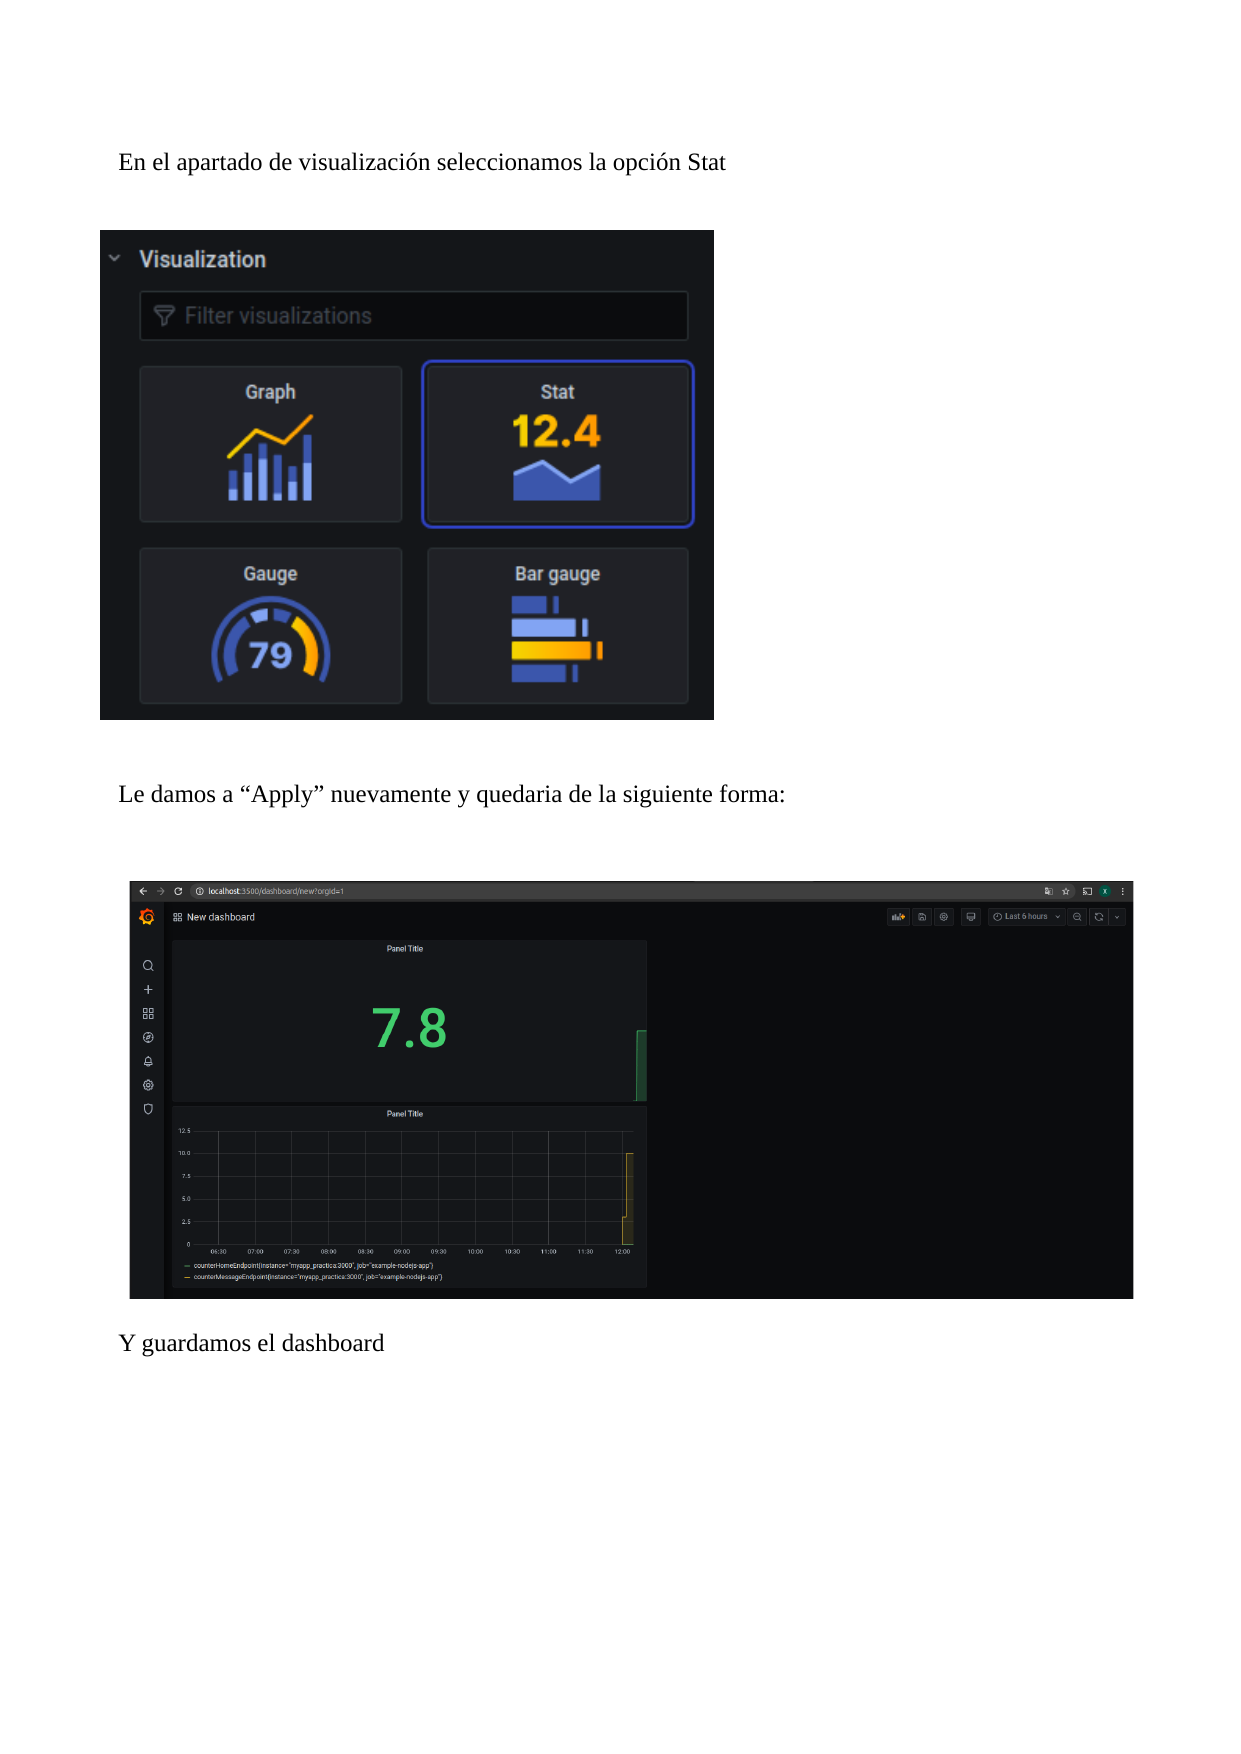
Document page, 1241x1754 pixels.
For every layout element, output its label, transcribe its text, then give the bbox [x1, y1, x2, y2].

picture [129, 881, 1134, 1299]
text Le damos a “Apply” nuevamente y quedaria de la siguiente forma: [118, 779, 1122, 808]
picture [100, 230, 714, 720]
text En el apartado de visualización seleccionamos la opción Stat [118, 147, 1122, 176]
text Y guardamos el dashboard [118, 1328, 1122, 1356]
